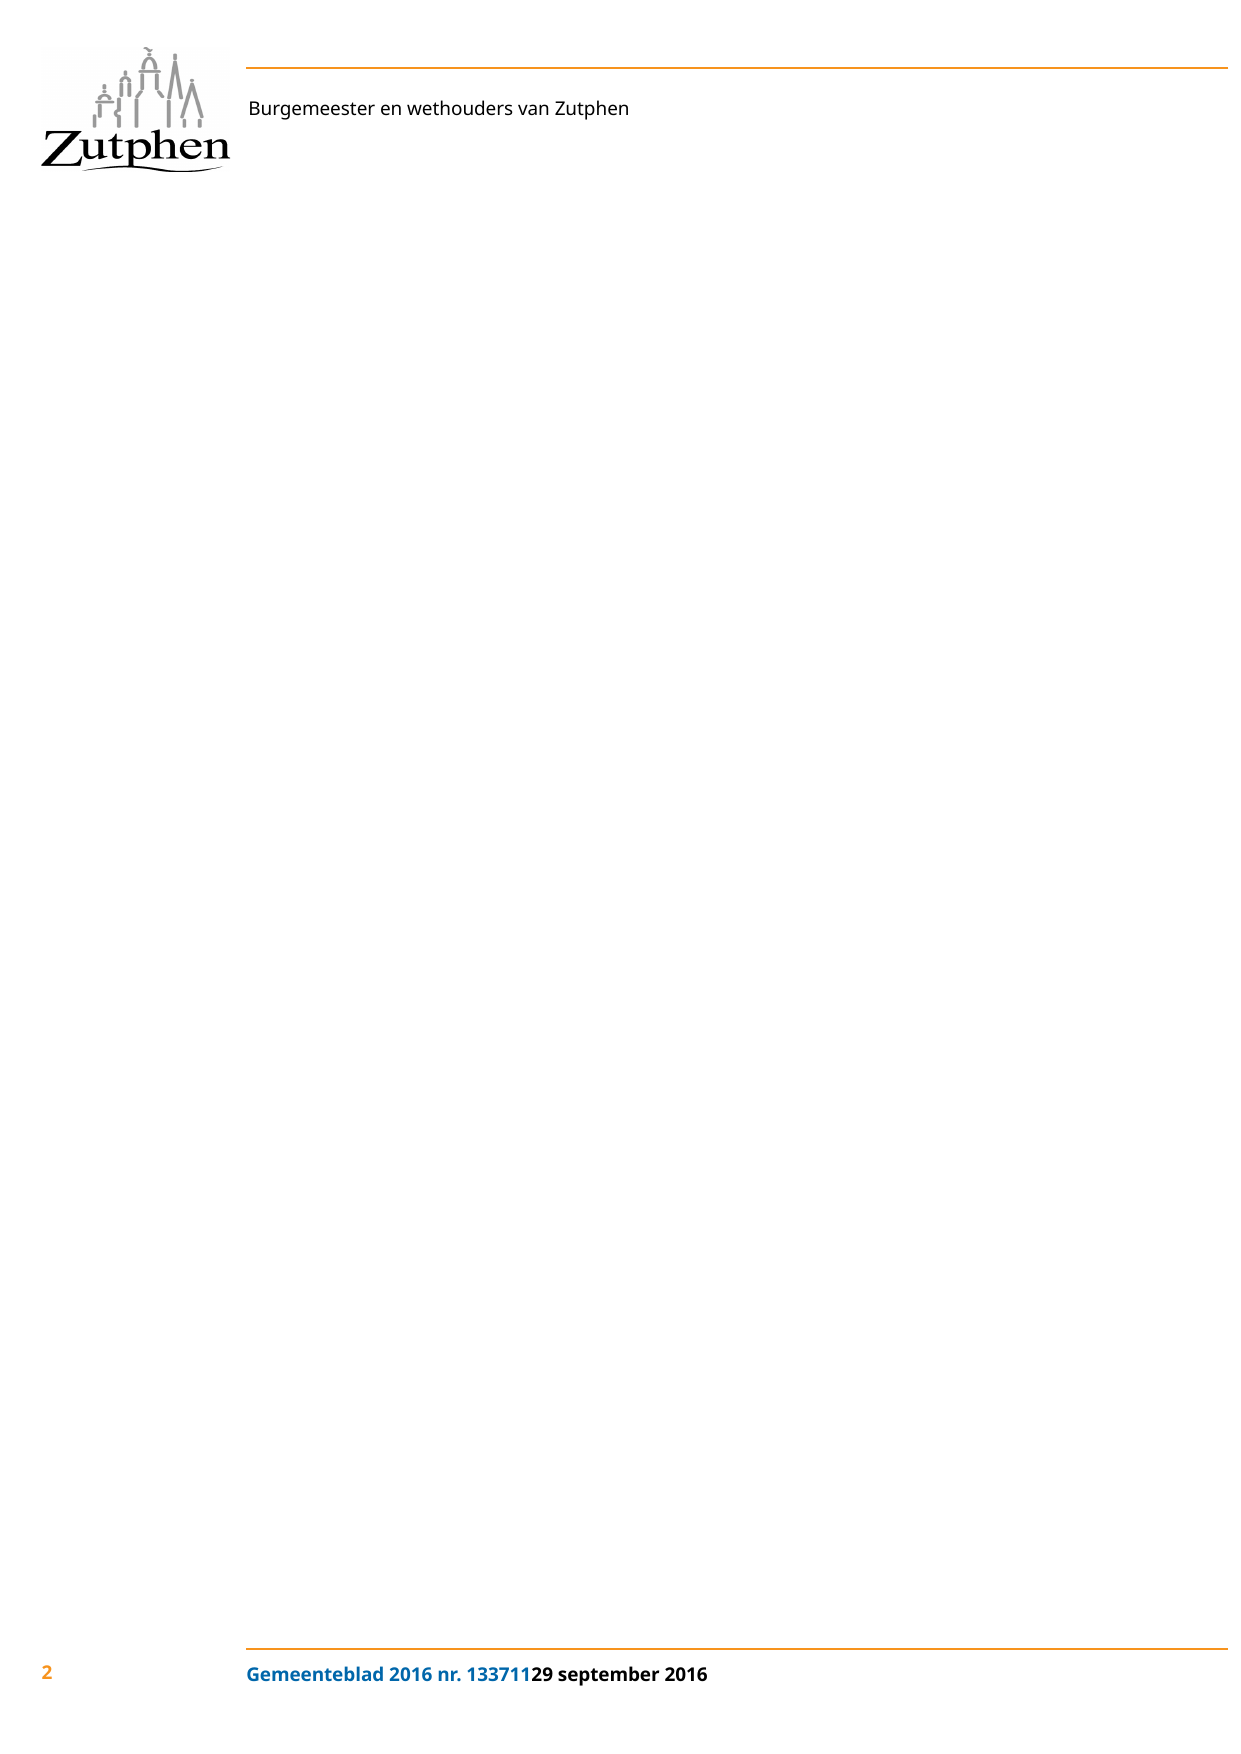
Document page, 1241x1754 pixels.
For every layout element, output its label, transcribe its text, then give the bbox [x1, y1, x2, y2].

text Burgemeester en wethouders van Zutphen [248, 95, 1152, 121]
picture [41, 47, 231, 172]
